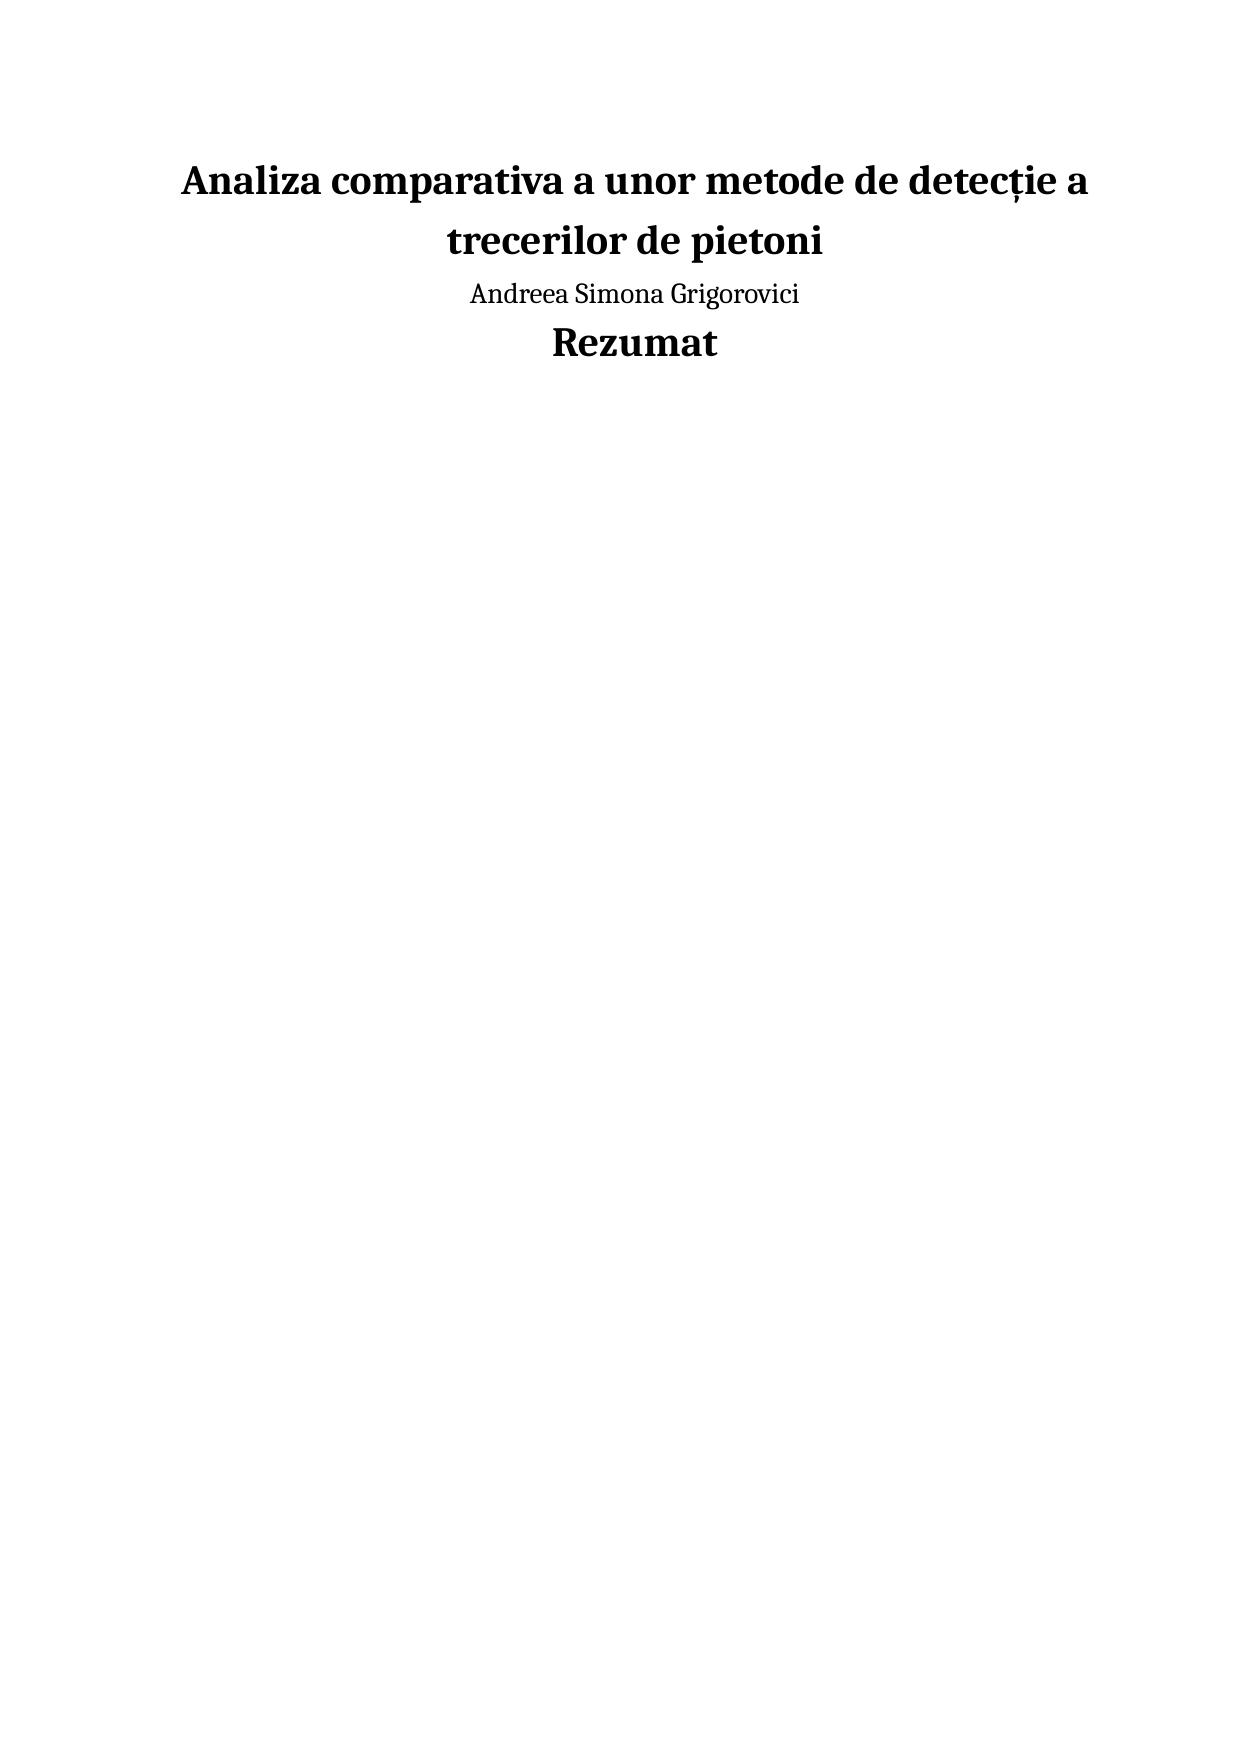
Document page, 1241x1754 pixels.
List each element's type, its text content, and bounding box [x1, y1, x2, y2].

text Andreea Simona Grigorovici [148, 277, 1122, 310]
text Rezumat [148, 319, 1122, 367]
text Analiza comparativa a unor metode de detecție a trecerilor de pietoni [148, 157, 1122, 265]
